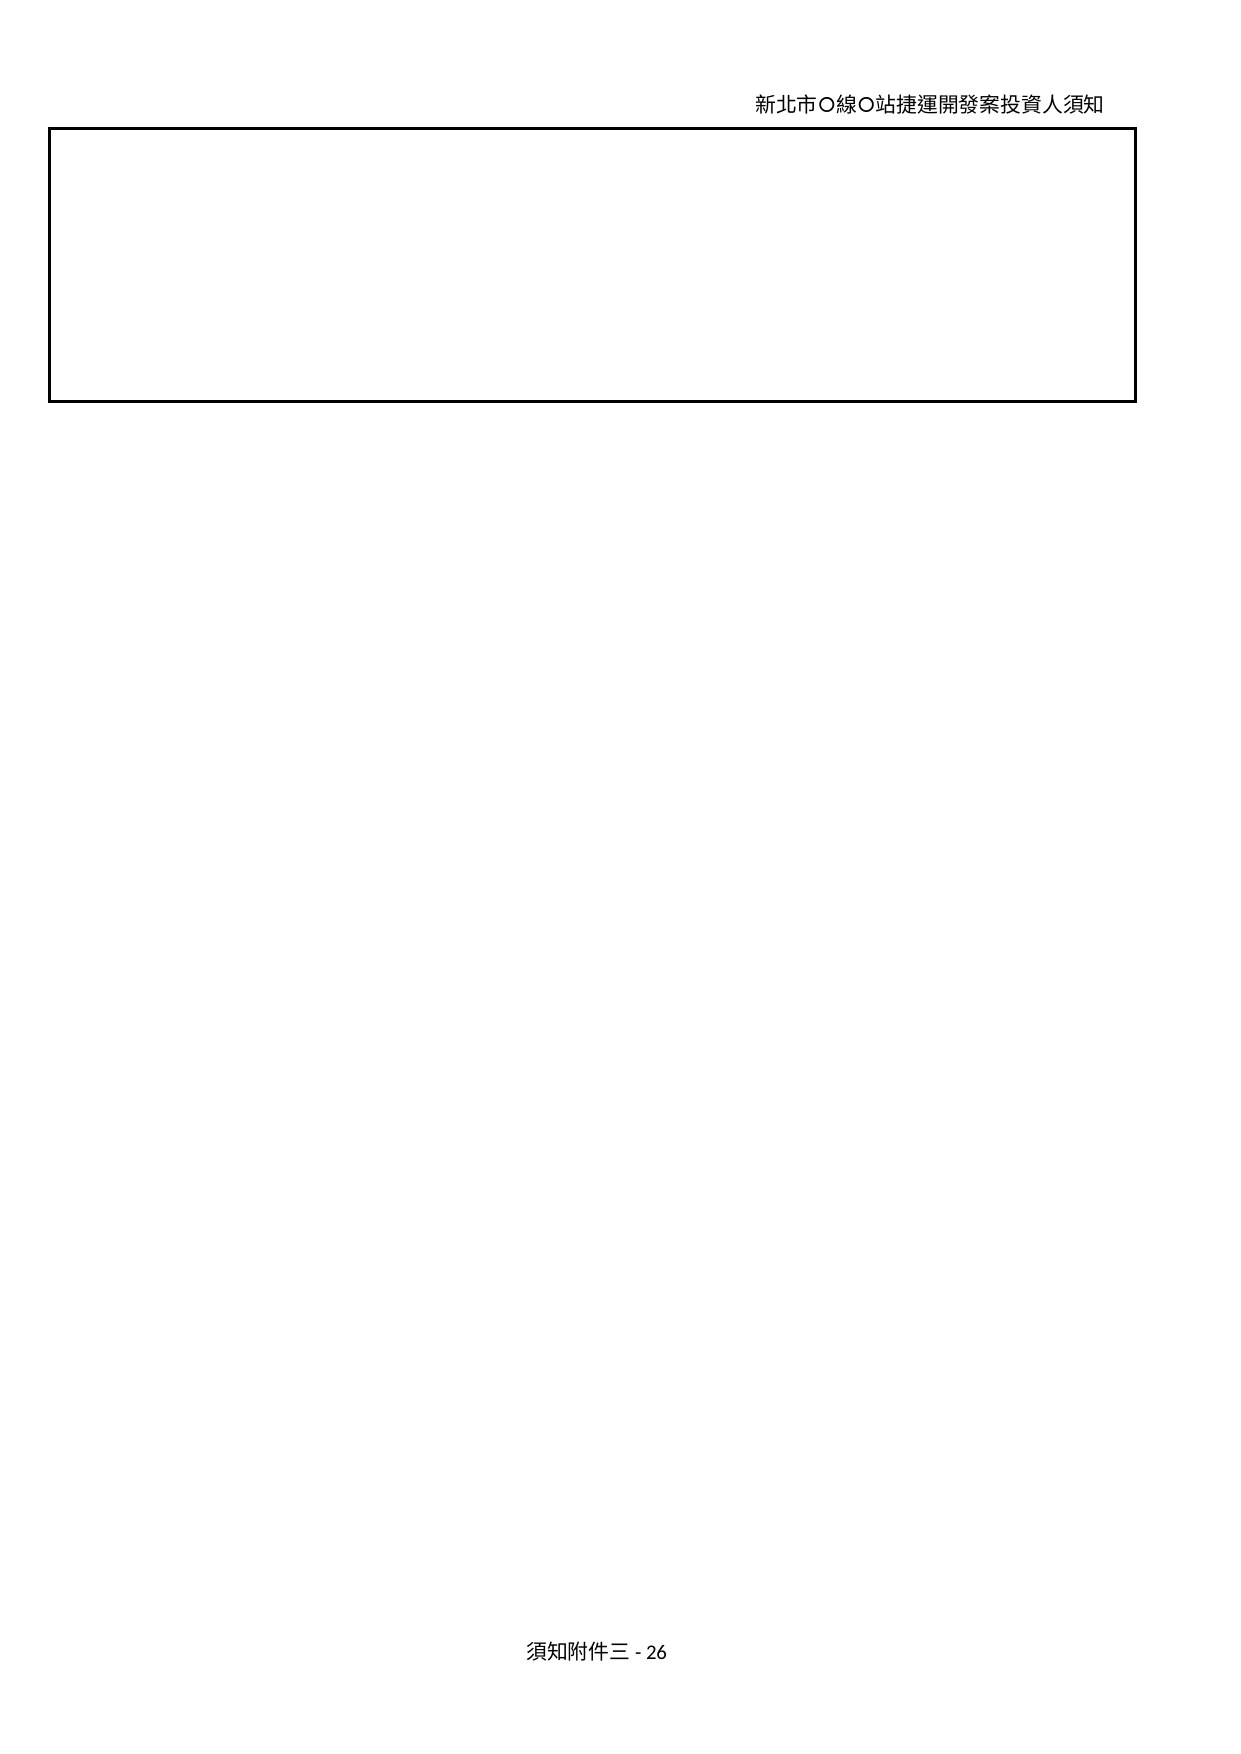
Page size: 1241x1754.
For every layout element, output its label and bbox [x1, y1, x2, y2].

table_cell [51, 130, 1134, 400]
